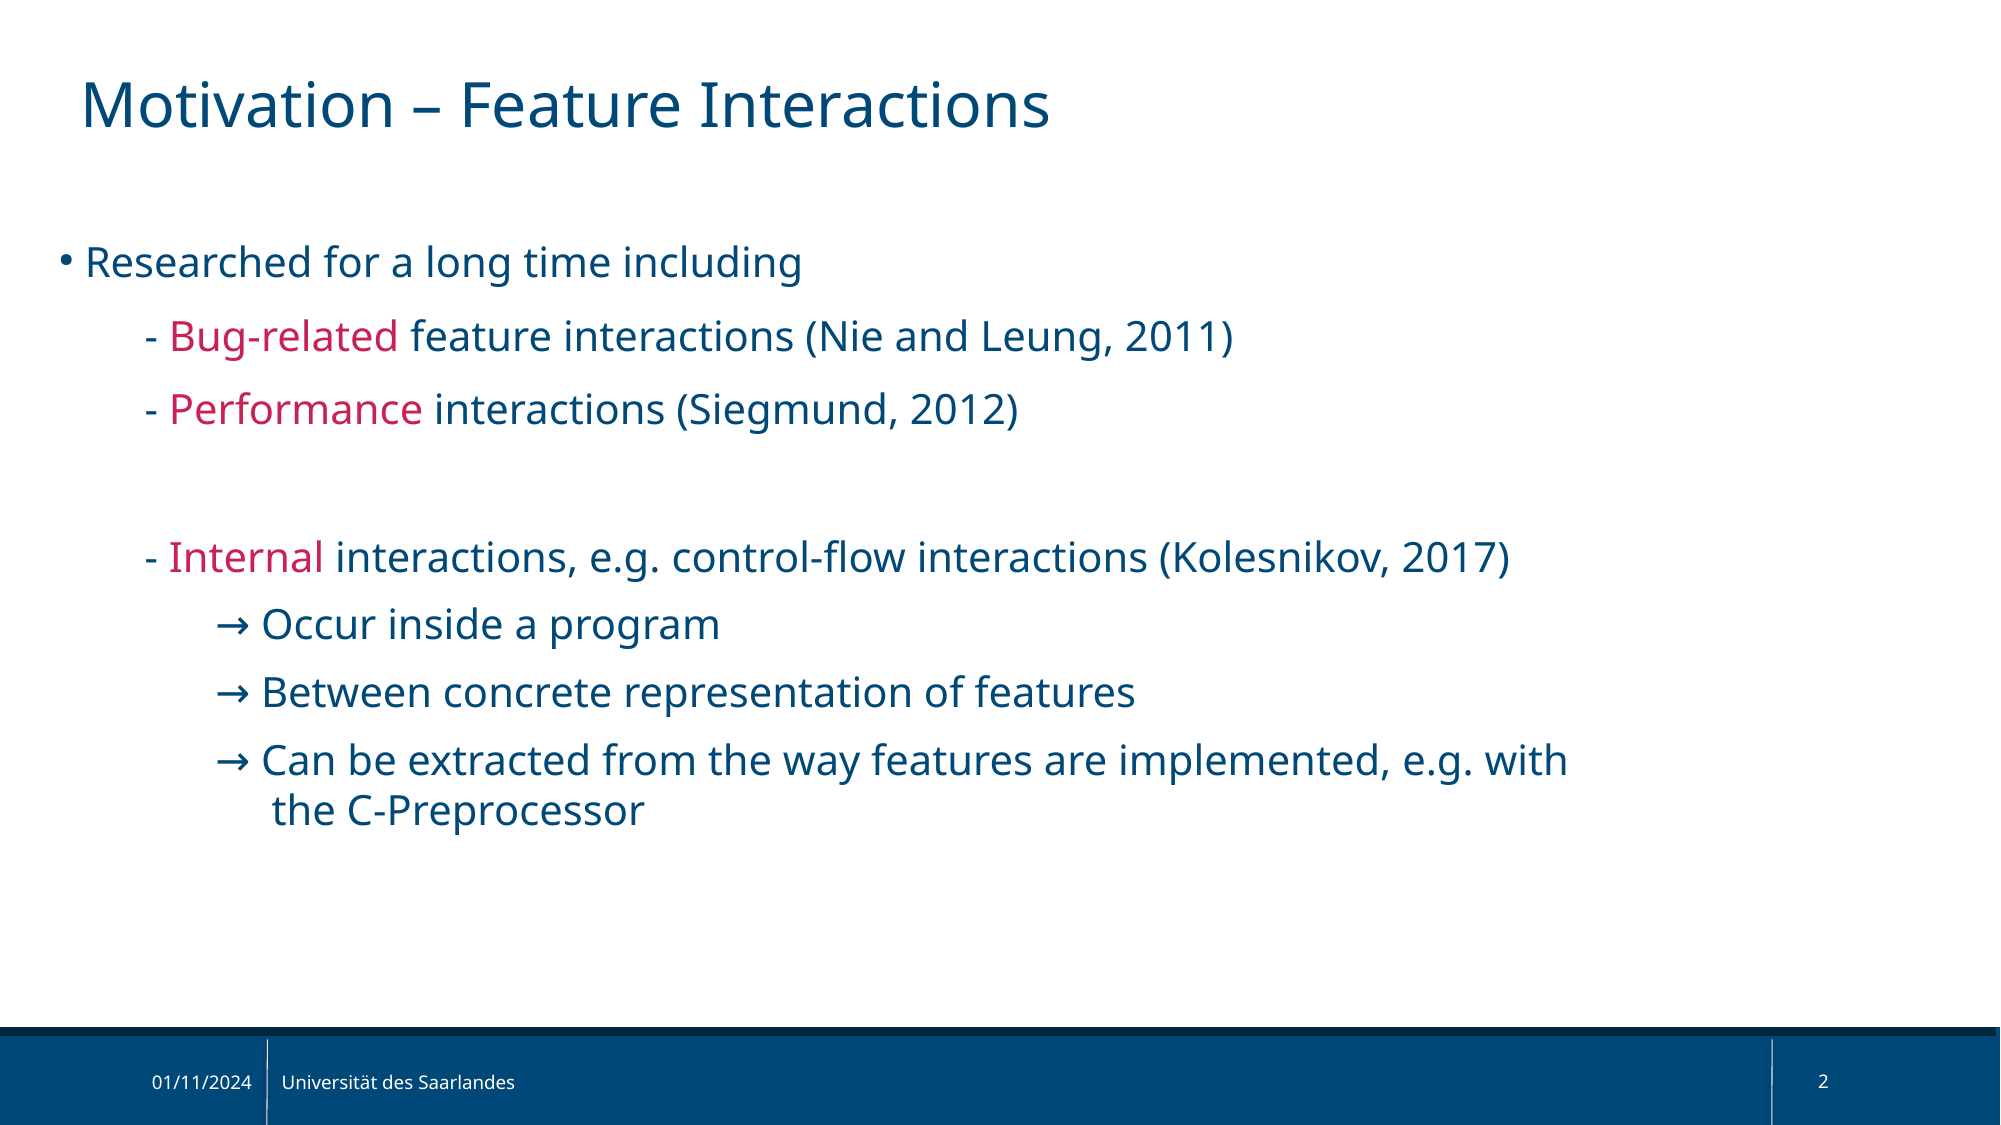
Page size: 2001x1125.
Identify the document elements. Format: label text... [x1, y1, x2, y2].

text_box Universität des Saarlandes [266, 1052, 1741, 1113]
list Motivation – Feature Interactions [65, 57, 810, 170]
list [65, 57, 776, 111]
list Researched for a long time including - Bug-related feature interactions (Nie and Leung, 2011) - Performance interactions (Siegmund, 2012) - Internal interactions, e.g. control-flow interactions (Kolesnikov, 2017) → Occur inside a program → Between concrete representation of features → Can be extracted from the way features are implemented, e.g. with the C-Preprocessor [59, 178, 1654, 886]
text_box 01/11/2024 [65, 1053, 266, 1113]
text_box [1803, 1052, 2000, 1113]
list 01/11/2024 [810, 57, 1521, 170]
